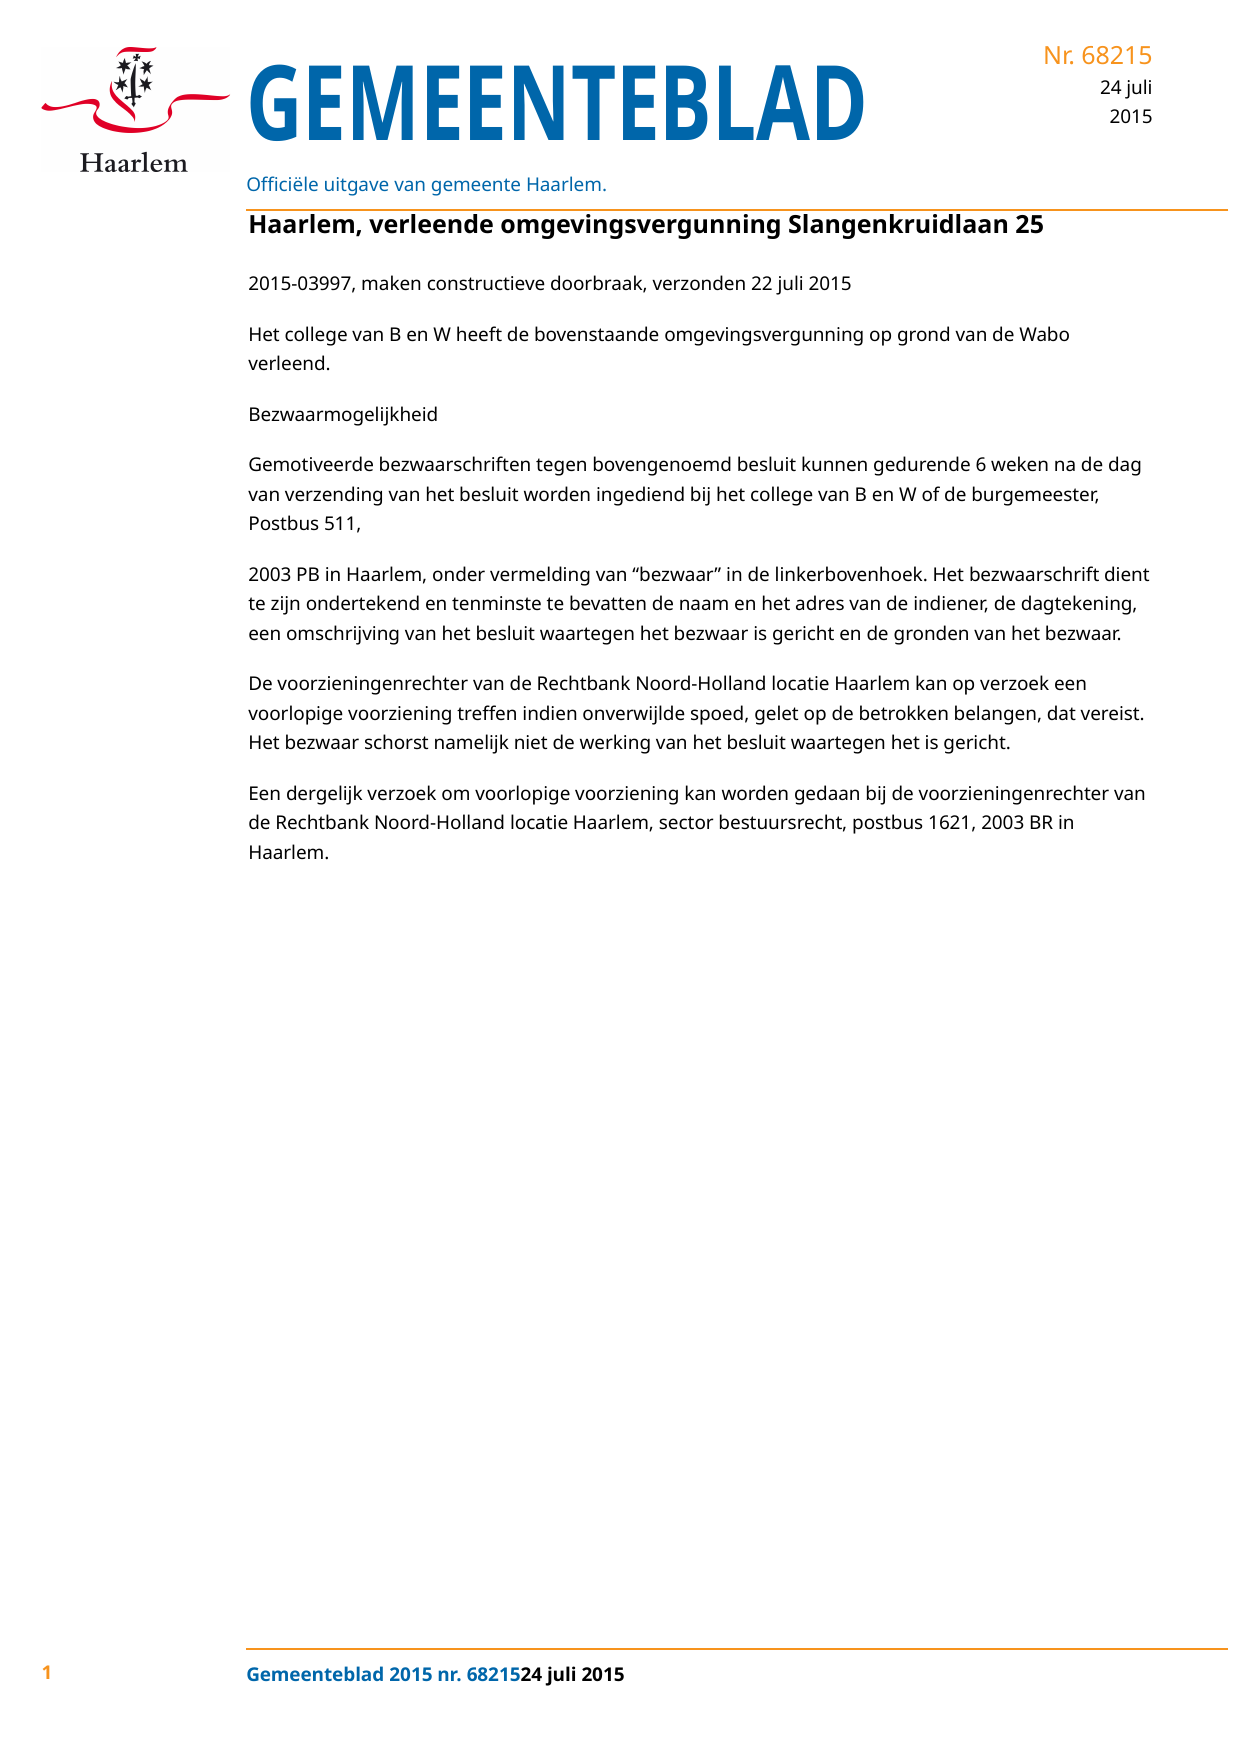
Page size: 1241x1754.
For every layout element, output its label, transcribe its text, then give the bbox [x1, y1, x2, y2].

text De voorzieningenrechter van de Rechtbank Noord-Holland locatie Haarlem kan op verzoek een voorlopige voorziening treffen indien onverwijlde spoed, gelet op de betrokken belangen, dat vereist. Het bezwaar schorst namelijk niet de werking van het besluit waartegen het is gericht. [248, 670, 1152, 755]
text Een dergelijk verzoek om voorlopige voorziening kan worden gedaan bij de voorzieningenrechter van de Rechtbank Noord-Holland locatie Haarlem, sector bestuursrecht, postbus 1621, 2003 BR in Haarlem. [248, 780, 1152, 865]
text Haarlem, verleende omgevingsvergunning Slangenkruidlaan 25 [248, 211, 1152, 241]
text 2015-03997, maken constructieve doorbraak, verzonden 22 juli 2015 [248, 270, 1152, 296]
text Het college van B en W heeft de bovenstaande omgevingsvergunning op grond van de Wabo verleend. [248, 321, 1152, 376]
text Bezwaarmogelijkheid [248, 401, 1152, 426]
text Gemotiveerde bezwaarschriften tegen bovengenoemd besluit kunnen gedurende 6 weken na de dag van verzending van het besluit worden ingediend bij het college van B en W of de burgemeester, Postbus 511, [248, 451, 1152, 536]
picture [41, 47, 231, 172]
text 2003 PB in Haarlem, onder vermelding van “bezwaar” in de linkerbovenhoek. Het bezwaarschrift dient te zijn ondertekend en tenminste te bevatten de naam en het adres van de indiener, de dagtekening, een omschrijving van het besluit waartegen het bezwaar is gericht en de gronden van het bezwaar. [248, 561, 1152, 646]
